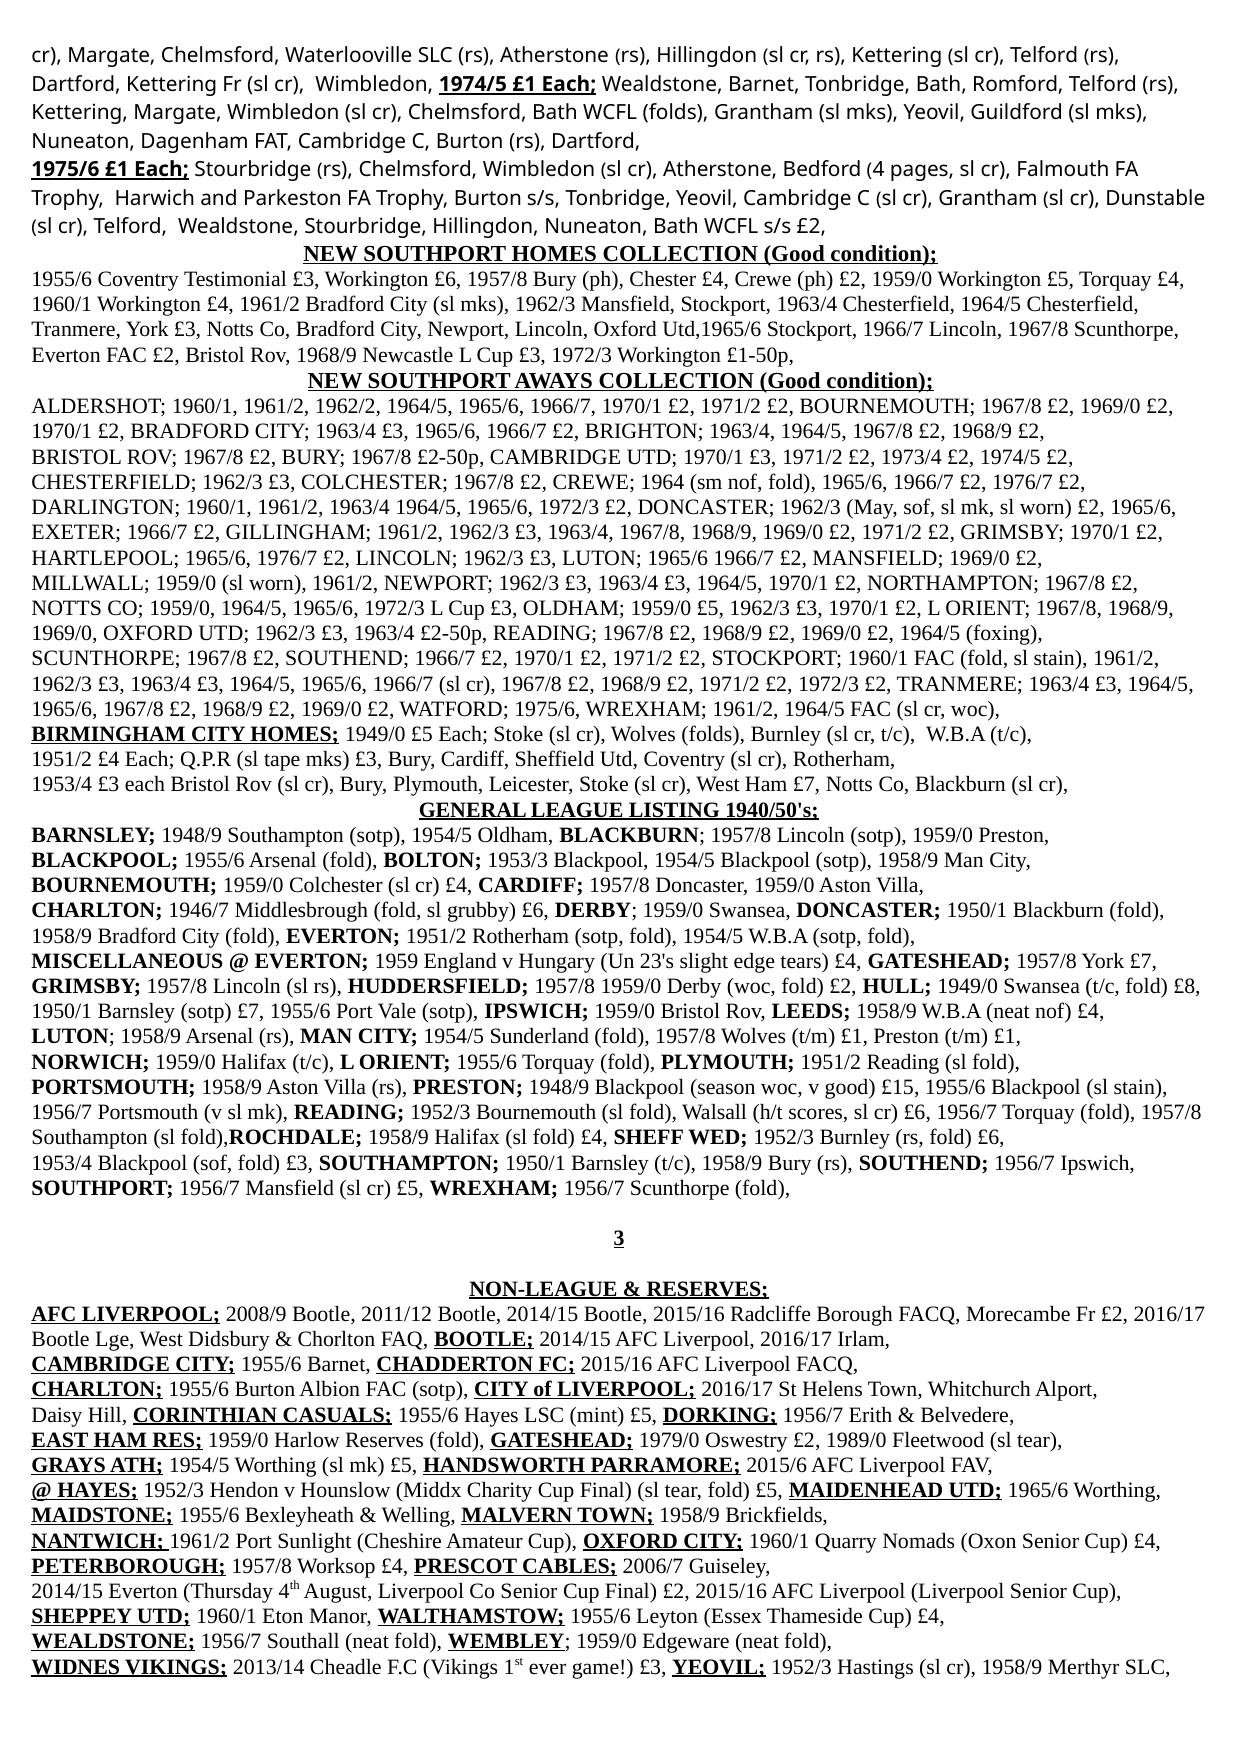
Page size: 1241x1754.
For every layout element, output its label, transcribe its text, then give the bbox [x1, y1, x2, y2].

text MISCELLANEOUS @ EVERTON; 1959 England v Hungary (Un 23's slight edge tears) £4, GATESHEAD; 1957/8 York £7, GRIMSBY; 1957/8 Lincoln (sl rs), HUDDERSFIELD; 1957/8 1959/0 Derby (woc, fold) £2, HULL; 1949/0 Swansea (t/c, fold) £8, 1950/1 Barnsley (sotp) £7, 1955/6 Port Vale (sotp), IPSWICH; 1959/0 Bristol Rov, LEEDS; 1958/9 W.B.A (neat nof) £4, [31, 948, 1206, 1023]
text WIDNES VIKINGS; 2013/14 Cheadle F.C (Vikings 1st ever game!) £3, YEOVIL; 1952/3 Hastings (sl cr), 1958/9 Merthyr SLC, [31, 1654, 1206, 1679]
text cr), Margate, Chelmsford, Waterlooville SLC (rs), Atherstone (rs), Hillingdon (sl cr, rs), Kettering (sl cr), Telford (rs), Dartford, Kettering Fr (sl cr), Wimbledon, 1974/5 £1 Each; Wealdstone, Barnet, Tonbridge, Bath, Romford, Telford (rs), Kettering, Margate, Wimbledon (sl cr), Chelmsford, Bath WCFL (folds), Grantham (sl mks), Yeovil, Guildford (sl mks), Nuneaton, Dagenham FAT, Cambridge C, Burton (rs), Dartford, [31, 41, 1209, 154]
text NON-LEAGUE & RESERVES; [31, 1276, 1206, 1301]
text LUTON; 1958/9 Arsenal (rs), MAN CITY; 1954/5 Sunderland (fold), 1957/8 Wolves (t/m) £1, Preston (t/m) £1, [31, 1023, 1206, 1049]
text GRAYS ATH; 1954/5 Worthing (sl mk) £5, HANDSWORTH PARRAMORE; 2015/6 AFC Liverpool FAV, [31, 1452, 1206, 1477]
text BIRMINGHAM CITY HOMES; 1949/0 £5 Each; Stoke (sl cr), Wolves (folds), Burnley (sl cr, t/c), W.B.A (t/c), [31, 721, 1206, 746]
text EAST HAM RES; 1959/0 Harlow Reserves (fold), GATESHEAD; 1979/0 Oswestry £2, 1989/0 Fleetwood (sl tear), [31, 1427, 1206, 1452]
text NORWICH; 1959/0 Halifax (t/c), L ORIENT; 1955/6 Torquay (fold), PLYMOUTH; 1951/2 Reading (sl fold), [31, 1049, 1206, 1074]
text NEW SOUTHPORT HOMES COLLECTION (Good condition); [31, 240, 1209, 266]
text Daisy Hill, CORINTHIAN CASUALS; 1955/6 Hayes LSC (mint) £5, DORKING; 1956/7 Erith & Belvedere, [31, 1402, 1206, 1427]
text PORTSMOUTH; 1958/9 Aston Villa (rs), PRESTON; 1948/9 Blackpool (season woc, v good) £15, 1955/6 Blackpool (sl stain), 1956/7 Portsmouth (v sl mk), READING; 1952/3 Bournemouth (sl fold), Walsall (h/t scores, sl cr) £6, 1956/7 Torquay (fold), 1957/8 Southampton (sl fold),ROCHDALE; 1958/9 Halifax (sl fold) £4, SHEFF WED; 1952/3 Burnley (rs, fold) £6, [31, 1074, 1206, 1149]
text GENERAL LEAGUE LISTING 1940/50's; [31, 797, 1206, 822]
text 1951/2 £4 Each; Q.P.R (sl tape mks) £3, Bury, Cardiff, Sheffield Utd, Coventry (sl cr), Rotherham, [31, 746, 1206, 771]
text MAIDSTONE; 1955/6 Bexleyheath & Welling, MALVERN TOWN; 1958/9 Brickfields, [31, 1502, 1206, 1528]
text BLACKPOOL; 1955/6 Arsenal (fold), BOLTON; 1953/3 Blackpool, 1954/5 Blackpool (sotp), 1958/9 Man City, BOURNEMOUTH; 1959/0 Colchester (sl cr) £4, CARDIFF; 1957/8 Doncaster, 1959/0 Aston Villa, [31, 847, 1206, 897]
text 1955/6 Coventry Testimonial £3, Workington £6, 1957/8 Bury (ph), Chester £4, Crewe (ph) £2, 1959/0 Workington £5, Torquay £4, 1960/1 Workington £4, 1961/2 Bradford City (sl mks), 1962/3 Mansfield, Stockport, 1963/4 Chesterfield, 1964/5 Chesterfield, Tranmere, York £3, Notts Co, Bradford City, Newport, Lincoln, Oxford Utd,1965/6 Stockport, 1966/7 Lincoln, 1967/8 Scunthorpe, Everton FAC £2, Bristol Rov, 1968/9 Newcastle L Cup £3, 1972/3 Workington £1-50p, [31, 266, 1206, 367]
text @ HAYES; 1952/3 Hendon v Hounslow (Middx Charity Cup Final) (sl tear, fold) £5, MAIDENHEAD UTD; 1965/6 Worthing, [31, 1477, 1206, 1502]
text SCUNTHORPE; 1967/8 £2, SOUTHEND; 1966/7 £2, 1970/1 £2, 1971/2 £2, STOCKPORT; 1960/1 FAC (fold, sl stain), 1961/2, 1962/3 £3, 1963/4 £3, 1964/5, 1965/6, 1966/7 (sl cr), 1967/8 £2, 1968/9 £2, 1971/2 £2, 1972/3 £2, TRANMERE; 1963/4 £3, 1964/5, 1965/6, 1967/8 £2, 1968/9 £2, 1969/0 £2, WATFORD; 1975/6, WREXHAM; 1961/2, 1964/5 FAC (sl cr, woc), [31, 645, 1206, 721]
text MILLWALL; 1959/0 (sl worn), 1961/2, NEWPORT; 1962/3 £3, 1963/4 £3, 1964/5, 1970/1 £2, NORTHAMPTON; 1967/8 £2, NOTTS CO; 1959/0, 1964/5, 1965/6, 1972/3 L Cup £3, OLDHAM; 1959/0 £5, 1962/3 £3, 1970/1 £2, L ORIENT; 1967/8, 1968/9, 1969/0, OXFORD UTD; 1962/3 £3, 1963/4 £2-50p, READING; 1967/8 £2, 1968/9 £2, 1969/0 £2, 1964/5 (foxing), [31, 570, 1206, 645]
text 1975/6 £1 Each; Stourbridge (rs), Chelmsford, Wimbledon (sl cr), Atherstone, Bedford (4 pages, sl cr), Falmouth FA Trophy, Harwich and Parkeston FA Trophy, Burton s/s, Tonbridge, Yeovil, Cambridge C (sl cr), Grantham (sl cr), Dunstable (sl cr), Telford, Wealdstone, Stourbridge, Hillingdon, Nuneaton, Bath WCFL s/s £2, [31, 154, 1209, 240]
text 3 [31, 1225, 1206, 1250]
text SHEPPEY UTD; 1960/1 Eton Manor, WALTHAMSTOW; 1955/6 Leyton (Essex Thameside Cup) £4, [31, 1603, 1206, 1628]
text ALDERSHOT; 1960/1, 1961/2, 1962/2, 1964/5, 1965/6, 1966/7, 1970/1 £2, 1971/2 £2, BOURNEMOUTH; 1967/8 £2, 1969/0 £2, 1970/1 £2, BRADFORD CITY; 1963/4 £3, 1965/6, 1966/7 £2, BRIGHTON; 1963/4, 1964/5, 1967/8 £2, 1968/9 £2, [31, 393, 1206, 444]
text AFC LIVERPOOL; 2008/9 Bootle, 2011/12 Bootle, 2014/15 Bootle, 2015/16 Radcliffe Borough FACQ, Morecambe Fr £2, 2016/17 Bootle Lge, West Didsbury & Chorlton FAQ, BOOTLE; 2014/15 AFC Liverpool, 2016/17 Irlam, [31, 1301, 1206, 1351]
text SOUTHPORT; 1956/7 Mansfield (sl cr) £5, WREXHAM; 1956/7 Scunthorpe (fold), [31, 1175, 1206, 1200]
text BARNSLEY; 1948/9 Southampton (sotp), 1954/5 Oldham, BLACKBURN; 1957/8 Lincoln (sotp), 1959/0 Preston, [31, 822, 1206, 847]
text CHARLTON; 1955/6 Burton Albion FAC (sotp), CITY of LIVERPOOL; 2016/17 St Helens Town, Whitchurch Alport, [31, 1376, 1206, 1402]
text BRISTOL ROV; 1967/8 £2, BURY; 1967/8 £2-50p, CAMBRIDGE UTD; 1970/1 £3, 1971/2 £2, 1973/4 £2, 1974/5 £2, CHESTERFIELD; 1962/3 £3, COLCHESTER; 1967/8 £2, CREWE; 1964 (sm nof, fold), 1965/6, 1966/7 £2, 1976/7 £2, DARLINGTON; 1960/1, 1961/2, 1963/4 1964/5, 1965/6, 1972/3 £2, DONCASTER; 1962/3 (May, sof, sl mk, sl worn) £2, 1965/6, EXETER; 1966/7 £2, GILLINGHAM; 1961/2, 1962/3 £3, 1963/4, 1967/8, 1968/9, 1969/0 £2, 1971/2 £2, GRIMSBY; 1970/1 £2, [31, 444, 1206, 544]
text CAMBRIDGE CITY; 1955/6 Barnet, CHADDERTON FC; 2015/16 AFC Liverpool FACQ, [31, 1351, 1206, 1376]
text PETERBOROUGH; 1957/8 Worksop £4, PRESCOT CABLES; 2006/7 Guiseley, [31, 1553, 1206, 1578]
text HARTLEPOOL; 1965/6, 1976/7 £2, LINCOLN; 1962/3 £3, LUTON; 1965/6 1966/7 £2, MANSFIELD; 1969/0 £2, [31, 544, 1206, 570]
text CHARLTON; 1946/7 Middlesbrough (fold, sl grubby) £6, DERBY; 1959/0 Swansea, DONCASTER; 1950/1 Blackburn (fold), 1958/9 Bradford City (fold), EVERTON; 1951/2 Rotherham (sotp, fold), 1954/5 W.B.A (sotp, fold), [31, 897, 1206, 948]
text 1953/4 £3 each Bristol Rov (sl cr), Bury, Plymouth, Leicester, Stoke (sl cr), West Ham £7, Notts Co, Blackburn (sl cr), [31, 771, 1206, 797]
text 2014/15 Everton (Thursday 4th August, Liverpool Co Senior Cup Final) £2, 2015/16 AFC Liverpool (Liverpool Senior Cup), [31, 1578, 1206, 1603]
text NANTWICH; 1961/2 Port Sunlight (Cheshire Amateur Cup), OXFORD CITY; 1960/1 Quarry Nomads (Oxon Senior Cup) £4, [31, 1528, 1206, 1553]
text WEALDSTONE; 1956/7 Southall (neat fold), WEMBLEY; 1959/0 Edgeware (neat fold), [31, 1628, 1206, 1654]
text NEW SOUTHPORT AWAYS COLLECTION (Good condition); [31, 367, 1209, 393]
text 1953/4 Blackpool (sof, fold) £3, SOUTHAMPTON; 1950/1 Barnsley (t/c), 1958/9 Bury (rs), SOUTHEND; 1956/7 Ipswich, [31, 1149, 1206, 1175]
